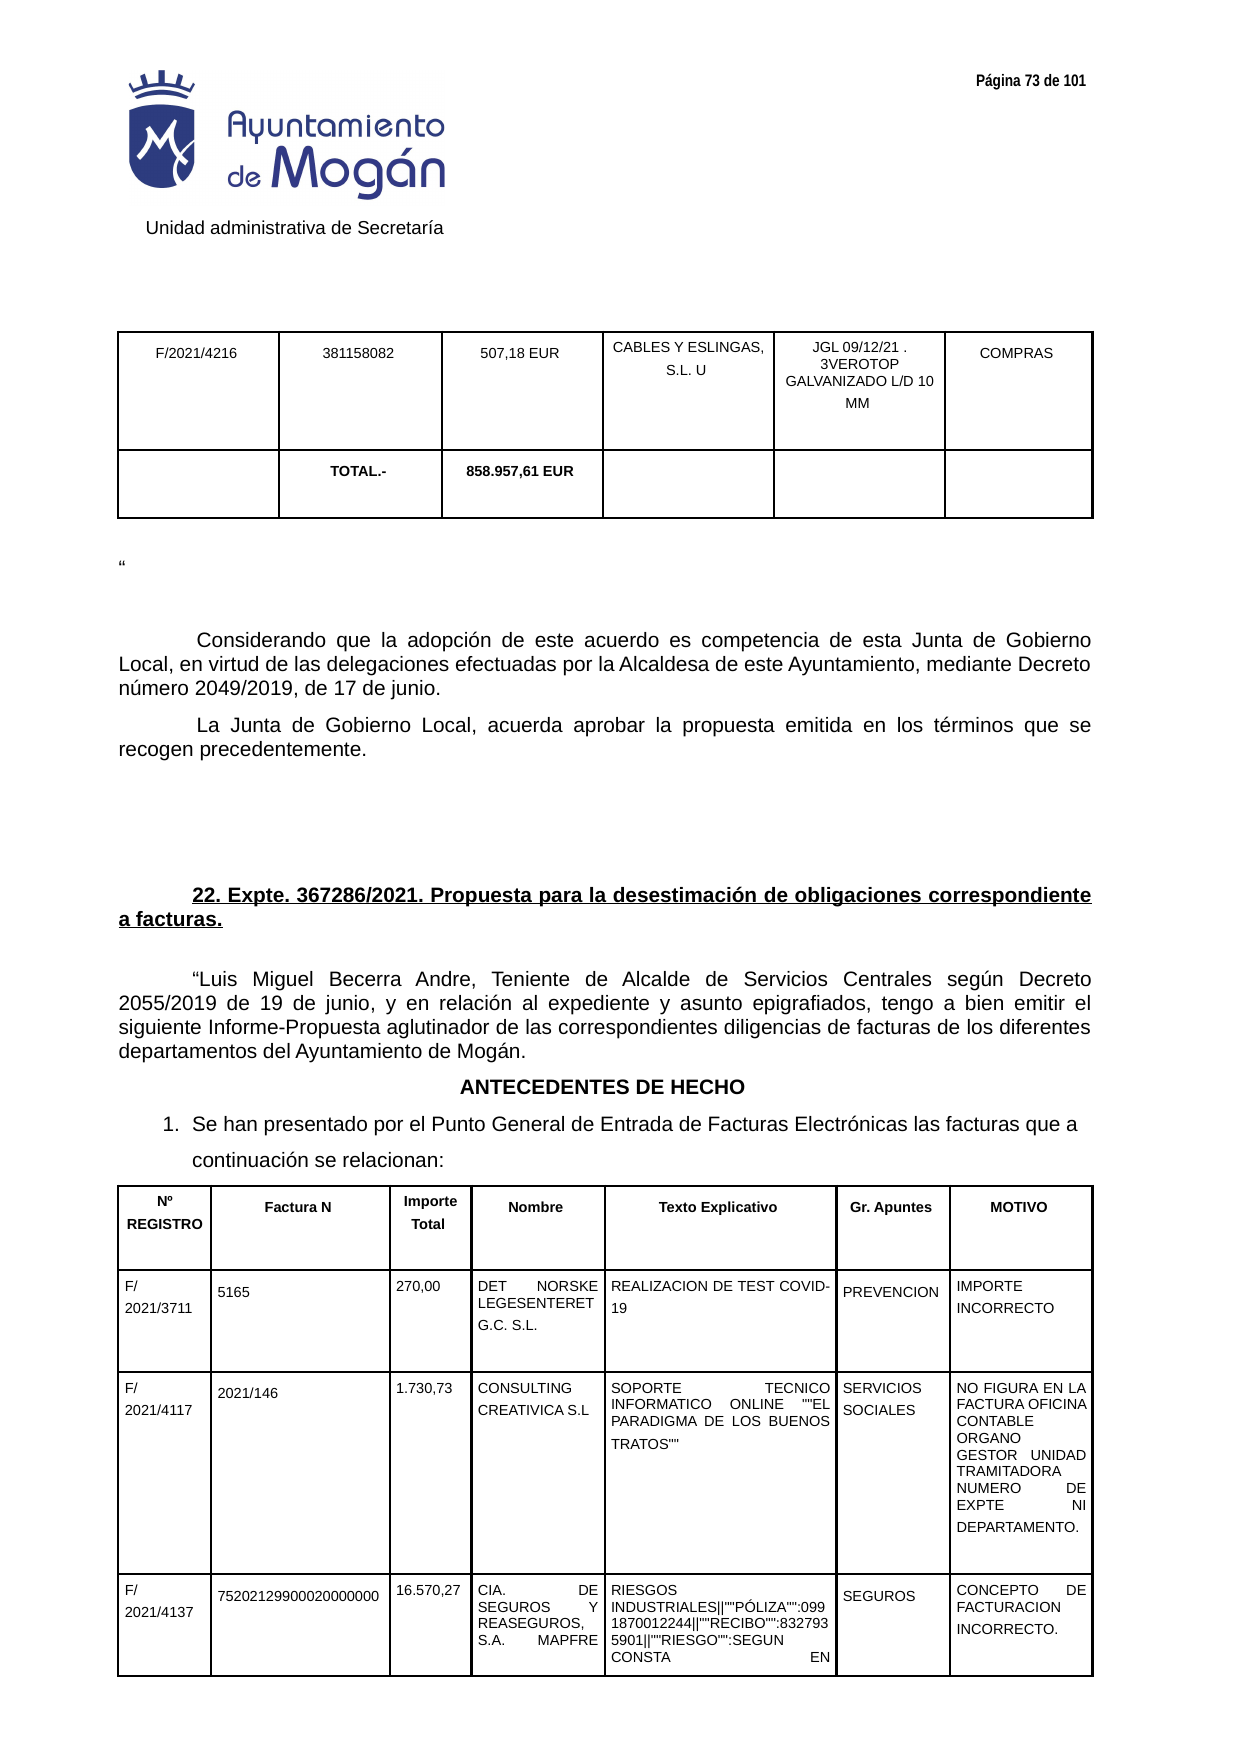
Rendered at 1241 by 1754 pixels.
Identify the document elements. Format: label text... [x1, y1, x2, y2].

table_cell [119, 451, 278, 517]
table_header Gr. Apuntes [838, 1187, 949, 1269]
table_cell IMPORTE INCORRECTO [951, 1271, 1091, 1371]
table_cell DET NORSKE LEGESENTERET G.C. S.L. [473, 1271, 604, 1371]
text 22. Expte. 367286/2021. Propuesta para la desestimación de obligaciones correspondiente a facturas. [118, 882, 1092, 930]
table_cell [604, 451, 773, 517]
text ANTECEDENTES DE HECHO [118, 1075, 1092, 1099]
table_cell CIA. DE SEGUROS Y REASEGUROS, S.A. MAPFRE [473, 1575, 604, 1675]
table_cell 75202129900020000000 [212, 1575, 389, 1675]
table_cell NO FIGURA EN LA FACTURA OFICINA CONTABLE ORGANO GESTOR UNIDAD TRAMITADORA NUMERO DE EXPTE NI DEPARTAMENTO. [951, 1373, 1091, 1573]
table_cell [946, 451, 1091, 517]
table_cell 16.570,27 [391, 1575, 470, 1675]
table_cell F/2021/4117 [119, 1373, 210, 1573]
table_cell CABLES Y ESLINGAS, S.L. U [604, 333, 773, 449]
table_cell F/2021/4137 [119, 1575, 210, 1675]
table_cell 381158082 [280, 333, 441, 449]
table_cell 270,00 [391, 1271, 470, 1371]
table_cell REALIZACION DE TEST COVID-19 [606, 1271, 835, 1371]
table_cell SEGUROS [838, 1575, 949, 1675]
table_cell CONSULTING CREATIVICA S.L [473, 1373, 604, 1573]
table_cell F/2021/4216 [119, 333, 278, 449]
table_cell 2021/146 [212, 1373, 389, 1573]
table_cell PREVENCION [838, 1271, 949, 1371]
table_cell 1.730,73 [391, 1373, 470, 1573]
table_header Importe Total [391, 1187, 470, 1269]
table_cell [775, 451, 944, 517]
list continuación se relacionan: [162, 1148, 1092, 1172]
table_header Nombre [473, 1187, 604, 1269]
table_header MOTIVO [951, 1187, 1091, 1269]
table_header Nº REGISTRO [119, 1187, 210, 1269]
list Se han presentado por el Punto General de Entrada de Facturas Electrónicas las facturas que a [162, 1112, 1092, 1136]
table_cell CONCEPTO DE FACTURACION INCORRECTO. [951, 1575, 1091, 1675]
table_cell SOPORTE TECNICO INFORMATICO ONLINE ""EL PARADIGMA DE LOS BUENOS TRATOS"" [606, 1373, 835, 1573]
picture [128, 70, 445, 206]
table_cell 858.957,61 EUR [443, 451, 602, 517]
table_cell F/2021/3711 [119, 1271, 210, 1371]
table_header Factura N [212, 1187, 389, 1269]
text “Luis Miguel Becerra Andre, Teniente de Alcalde de Servicios Centrales según Decreto 2055/2019 de 19 de junio, y en relación al expediente y asunto epigrafiados, tengo a bien emitir el siguiente Informe-Propuesta aglutinador de las correspondientes diligencias de facturas de los diferentes departamentos del Ayuntamiento de Mogán. [118, 967, 1092, 1063]
table_cell COMPRAS [946, 333, 1091, 449]
table_cell 5165 [212, 1271, 389, 1371]
table_cell TOTAL.- [280, 451, 441, 517]
table_cell 507,18 EUR [443, 333, 602, 449]
table_header Texto Explicativo [606, 1187, 835, 1269]
text “ [118, 555, 1092, 579]
table_cell SERVICIOS SOCIALES [838, 1373, 949, 1573]
text Considerando que la adopción de este acuerdo es competencia de esta Junta de Gobierno Local, en virtud de las delegaciones efectuadas por la Alcaldesa de este Ayuntamiento, mediante Decreto número 2049/2019, de 17 de junio. [118, 628, 1092, 700]
table_cell JGL 09/12/21 . 3VEROTOP GALVANIZADO L/D 10 MM [775, 333, 944, 449]
table_cell RIESGOS INDUSTRIALES||""PÓLIZA"":0991870012244||""RECIBO"":8327935901||""RIESGO"":SEGUN CONSTA EN [606, 1575, 835, 1675]
text La Junta de Gobierno Local, acuerda aprobar la propuesta emitida en los términos que se recogen precedentemente. [118, 713, 1092, 761]
